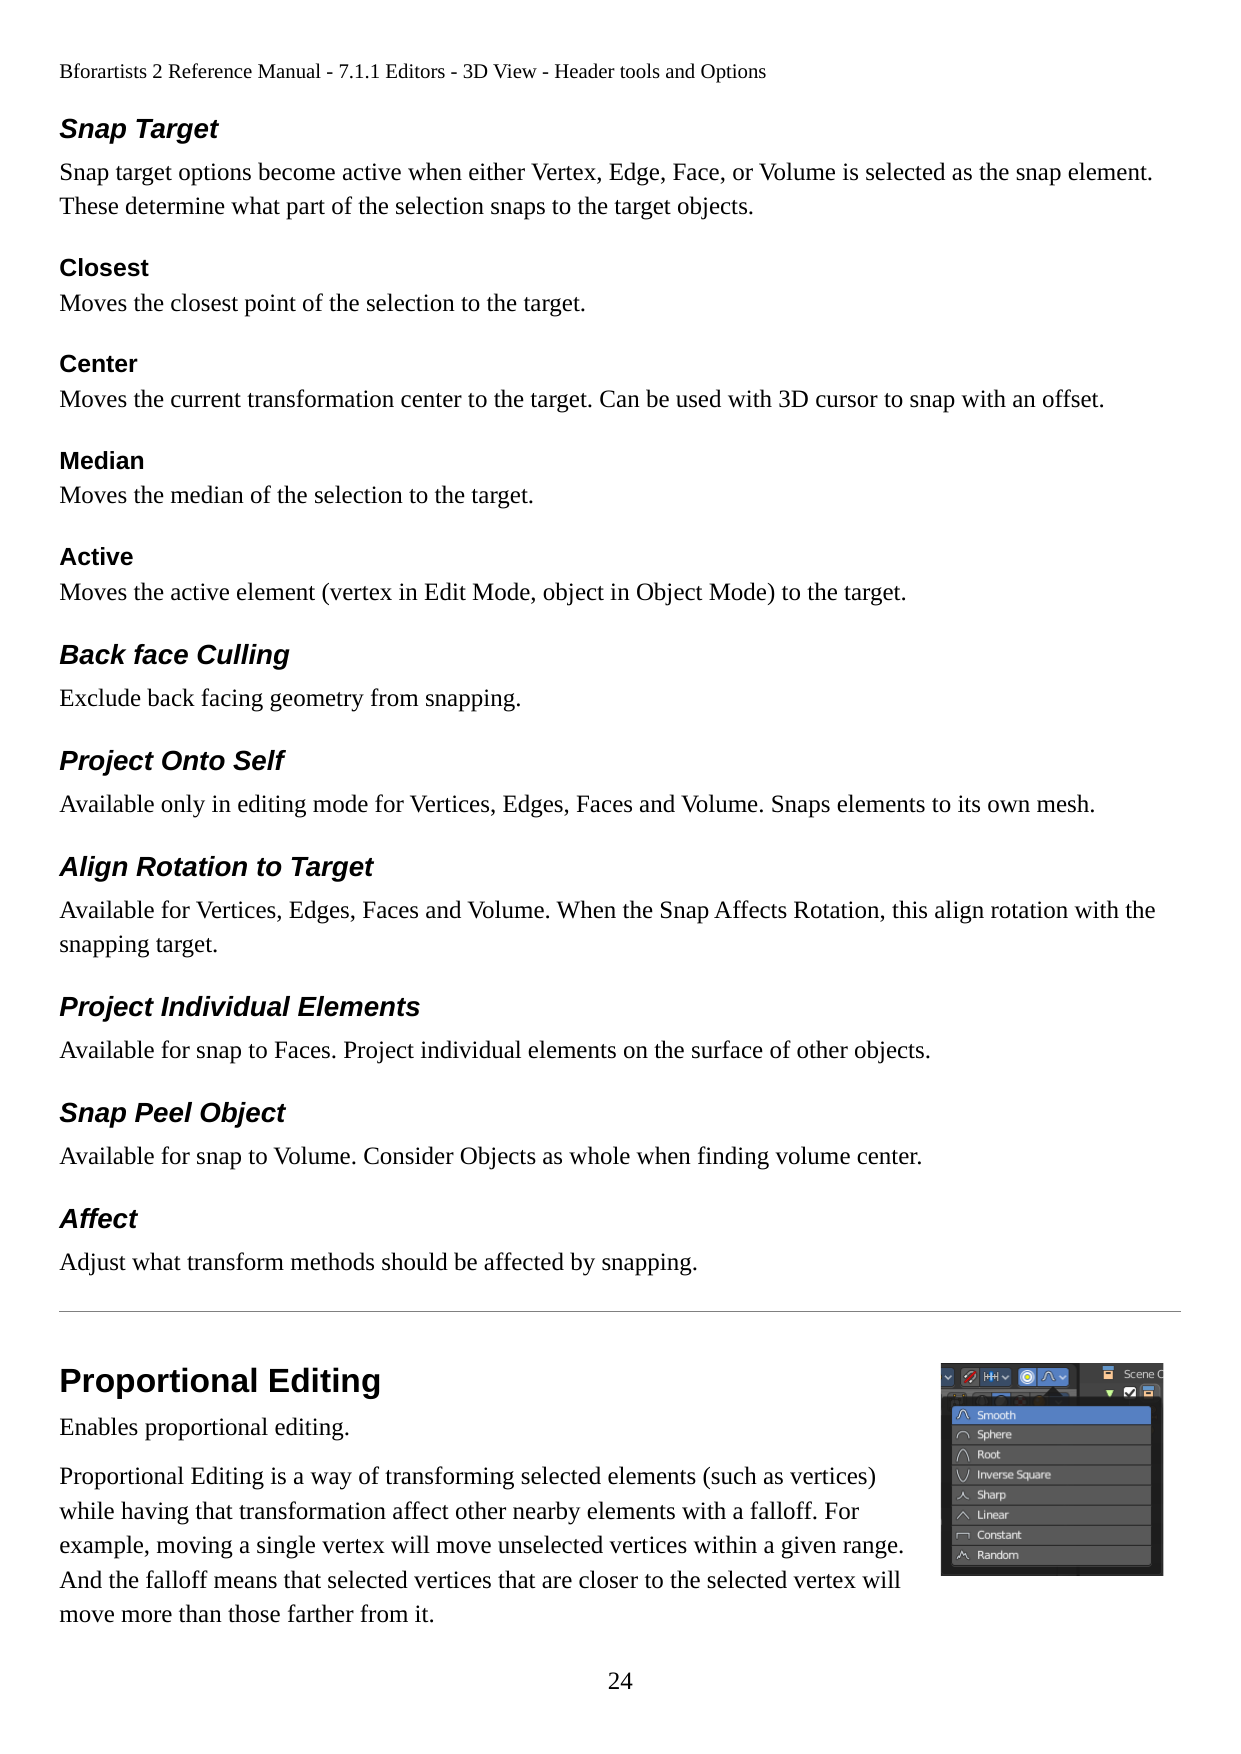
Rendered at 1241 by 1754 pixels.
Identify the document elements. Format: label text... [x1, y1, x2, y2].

text Adjust what transform methods should be affected by snapping. [59, 1247, 1181, 1276]
subtitle Project Onto Self [59, 744, 1181, 776]
subtitle Center [59, 349, 1181, 378]
subtitle Closest [59, 253, 1181, 282]
text Exclude back facing geometry from snapping. [59, 683, 1181, 712]
text Enables proportional editing. [59, 1412, 940, 1441]
subtitle Project Individual Elements [59, 991, 1181, 1023]
text Moves the median of the selection to the target. [59, 481, 1181, 509]
subtitle Snap Target [59, 113, 1181, 144]
text Moves the current transformation center to the target. Can be used with 3D cursor to snap with an offset. [59, 384, 1181, 413]
text Snap target options become active when either Vertex, Edge, Face, or Volume is selected as the snap element. These determine what part of the selection snaps to the target objects. [59, 157, 1181, 220]
text Available for Vertices, Edges, Faces and Volume. When the Snap Affects Rotation, this align rotation with the snapping target. [59, 895, 1181, 958]
subtitle Proportional Editing [59, 1361, 1181, 1400]
text Moves the closest point of the selection to the target. [59, 288, 1181, 317]
subtitle Snap Peel Object [59, 1097, 1181, 1128]
text Proportional Editing is a way of transforming selected elements (such as vertices) while having that transformation affect other nearby elements with a falloff. For example, moving a single vertex will move unselected vertices within a given range. And the falloff means that selected vertices that are closer to the selected vertex will move more than those farther from it. [59, 1461, 1181, 1628]
subtitle Align Rotation to Target [59, 850, 1181, 882]
text Available only in editing mode for Vertices, Edges, Faces and Volume. Snaps elements to its own mesh. [59, 789, 1181, 817]
subtitle Active [59, 542, 1181, 571]
subtitle Median [59, 446, 1181, 474]
picture [940, 1363, 1164, 1576]
text Moves the active element (vertex in Edit Mode, object in Object Mode) to the target. [59, 577, 1181, 606]
subtitle Affect [59, 1203, 1181, 1234]
text Available for snap to Faces. Project individual elements on the surface of other objects. [59, 1035, 1181, 1064]
subtitle Back face Culling [59, 638, 1181, 670]
text Available for snap to Volume. Consider Objects as whole when finding volume center. [59, 1141, 1181, 1170]
